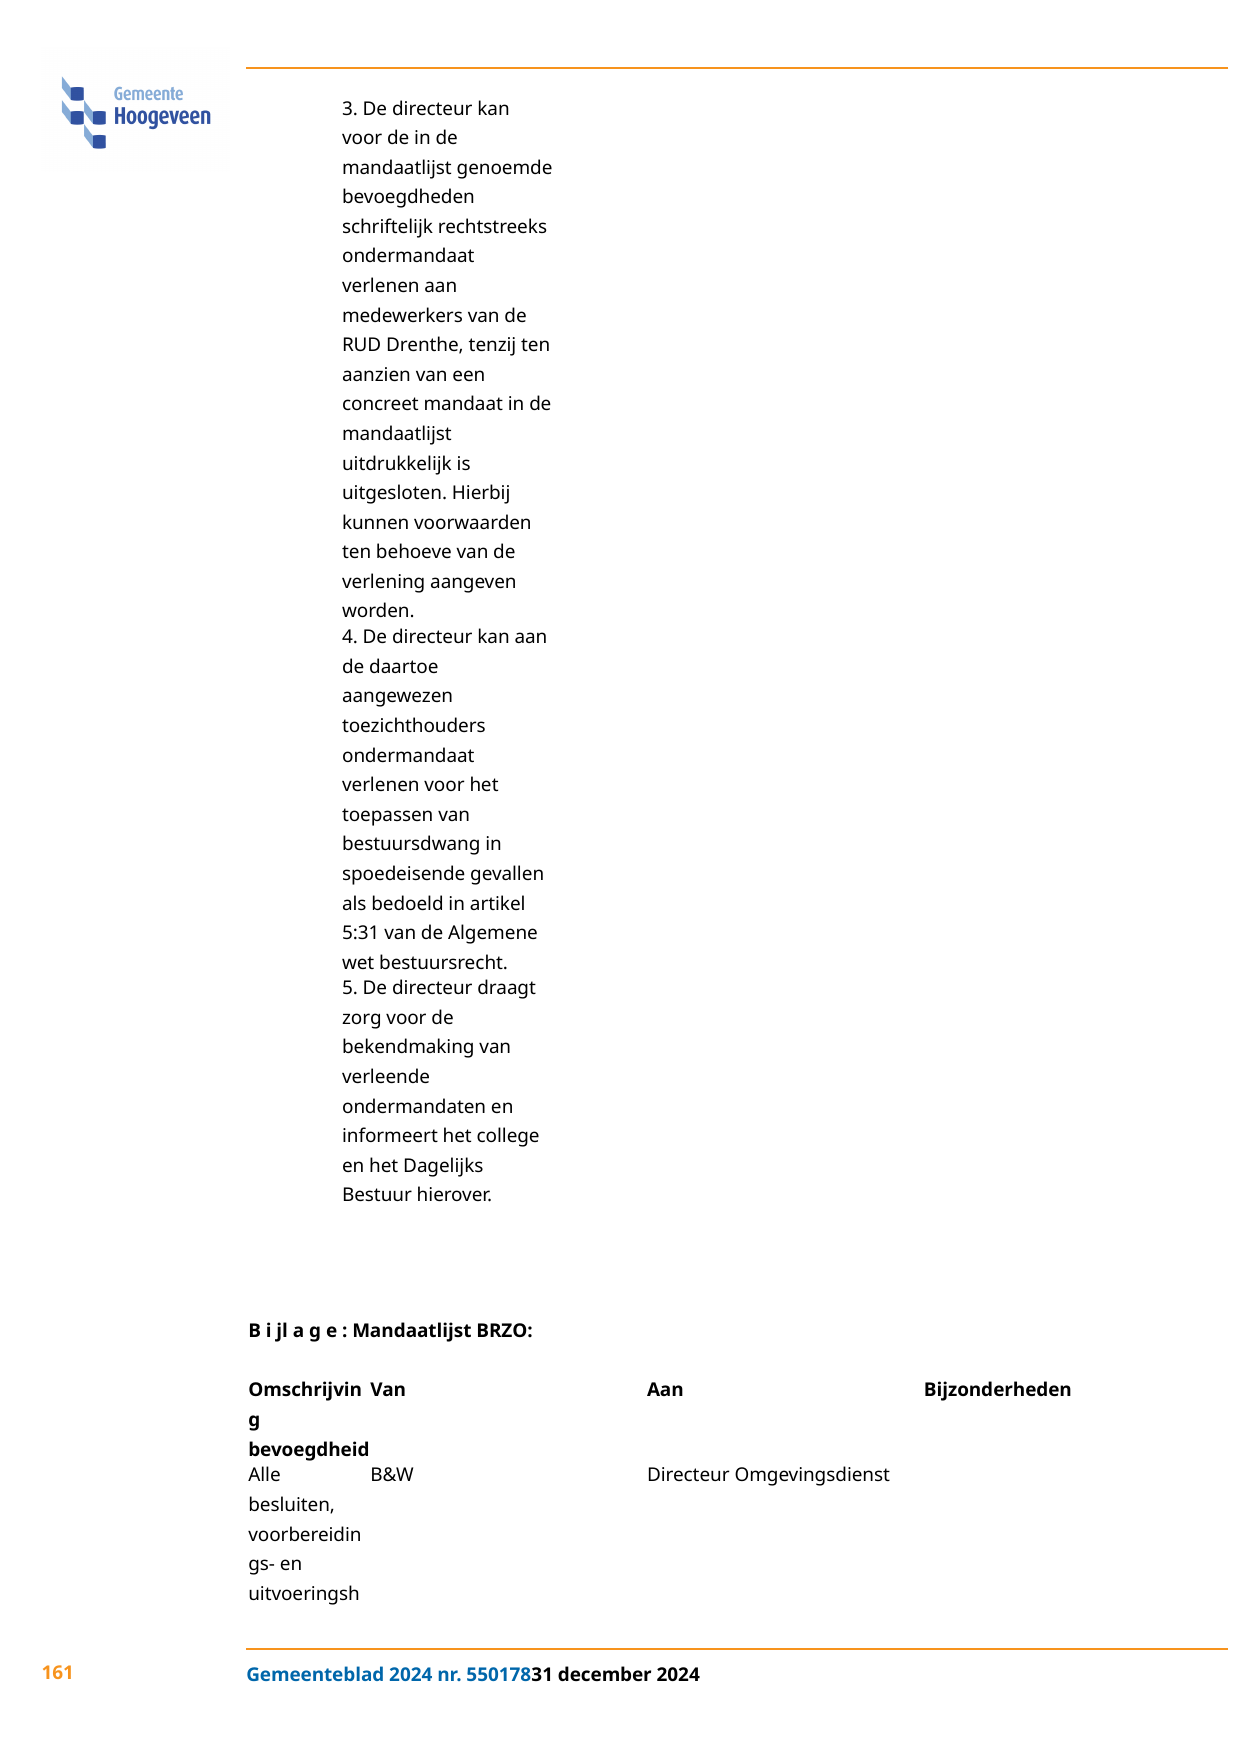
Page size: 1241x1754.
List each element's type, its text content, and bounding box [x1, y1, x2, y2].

table_cell Alle besluiten, voorbereidings- en uitvoeringsh [248, 1462, 370, 1606]
table_cell [924, 1462, 1152, 1606]
table_cell [553, 1259, 763, 1284]
table_header Aan [647, 1377, 924, 1462]
picture [41, 47, 231, 172]
table_cell [248, 975, 342, 1207]
table_cell [1077, 1233, 1152, 1259]
table_cell [935, 1208, 1077, 1233]
table_cell [763, 95, 934, 623]
table_cell 4. De directeur kan aan de daartoe aangewezen toezichthouders ondermandaat verlenen voor het toepassen van bestuursdwang in spoedeisende gevallen als bedoeld in artikel 5:31 van de Algemene wet bestuursrecht. [342, 624, 552, 974]
table_cell [342, 1233, 552, 1259]
table_cell Directeur Omgevingsdienst [647, 1462, 924, 1606]
table_cell [935, 1233, 1077, 1259]
table_cell [1077, 1259, 1152, 1284]
table_cell [763, 624, 934, 974]
table_cell [248, 1208, 342, 1233]
table_cell 5. De directeur draagt zorg voor de bekendmaking van verleende ondermandaten en informeert het college en het Dagelijks Bestuur hierover. [342, 975, 552, 1207]
table_cell [553, 1233, 763, 1259]
table_cell [935, 975, 1077, 1207]
table_cell B&W [370, 1462, 647, 1606]
table_cell [1077, 624, 1152, 974]
table_cell [763, 1208, 934, 1233]
table_cell [342, 1208, 552, 1233]
table_cell [935, 1259, 1077, 1284]
table_cell [763, 975, 934, 1207]
table_cell [1077, 975, 1152, 1207]
table_cell [553, 975, 763, 1207]
table_cell 3. De directeur kan voor de in de mandaatlijst genoemde bevoegdheden schriftelijk rechtstreeks ondermandaat verlenen aan medewerkers van de RUD Drenthe, tenzij ten aanzien van een concreet mandaat in de mandaatlijst uitdrukkelijk is uitgesloten. Hierbij kunnen voorwaarden ten behoeve van de verlening aangeven worden. [342, 95, 552, 623]
table_cell [553, 95, 763, 623]
table_cell [342, 1259, 552, 1284]
table_cell [248, 1259, 342, 1284]
table_header Omschrijving bevoegdheid [248, 1377, 370, 1462]
table_cell [248, 95, 342, 623]
table_header Bijzonderheden [924, 1377, 1152, 1462]
table_cell [1077, 1208, 1152, 1233]
table_cell [935, 95, 1077, 623]
table_cell [763, 1233, 934, 1259]
table_cell [553, 1208, 763, 1233]
table_cell [553, 624, 763, 974]
table_header Van [370, 1377, 647, 1462]
table_cell [935, 624, 1077, 974]
text B i jl a g e : Mandaatlijst BRZO: [248, 1317, 1152, 1343]
table_cell [248, 1233, 342, 1259]
table_cell [763, 1259, 934, 1284]
table_cell [248, 624, 342, 974]
table_cell [1077, 95, 1152, 623]
